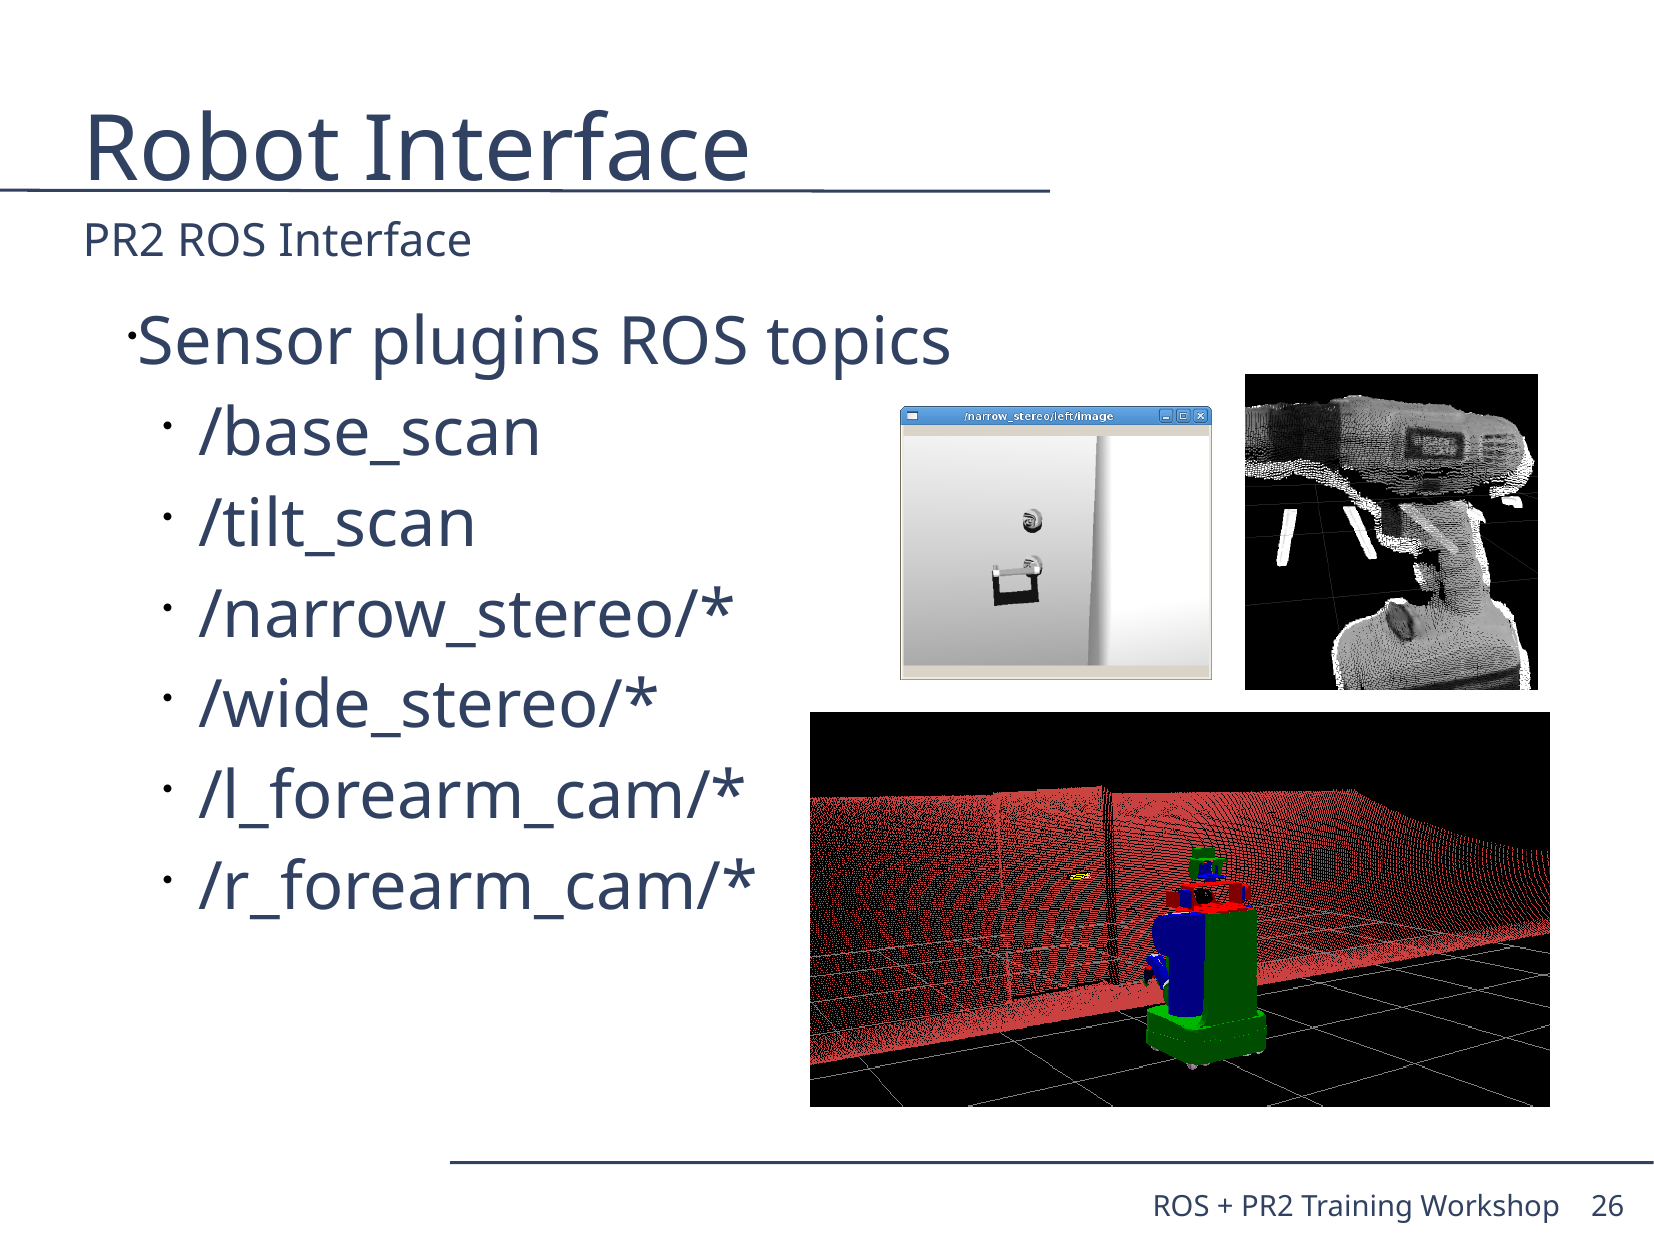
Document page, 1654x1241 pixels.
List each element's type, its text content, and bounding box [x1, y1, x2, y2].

picture [900, 406, 1212, 680]
title Robot Interface PR2 ROS Interface [82, 73, 1571, 281]
text_box Sensor plugins ROS topics /base_scan /tilt_scan /narrow_stereo/* /wide_stereo/* /l_forearm_cam/* /r_forearm_cam/* [112, 286, 1538, 1141]
picture [1245, 374, 1538, 690]
picture [1538, 712, 1550, 1107]
